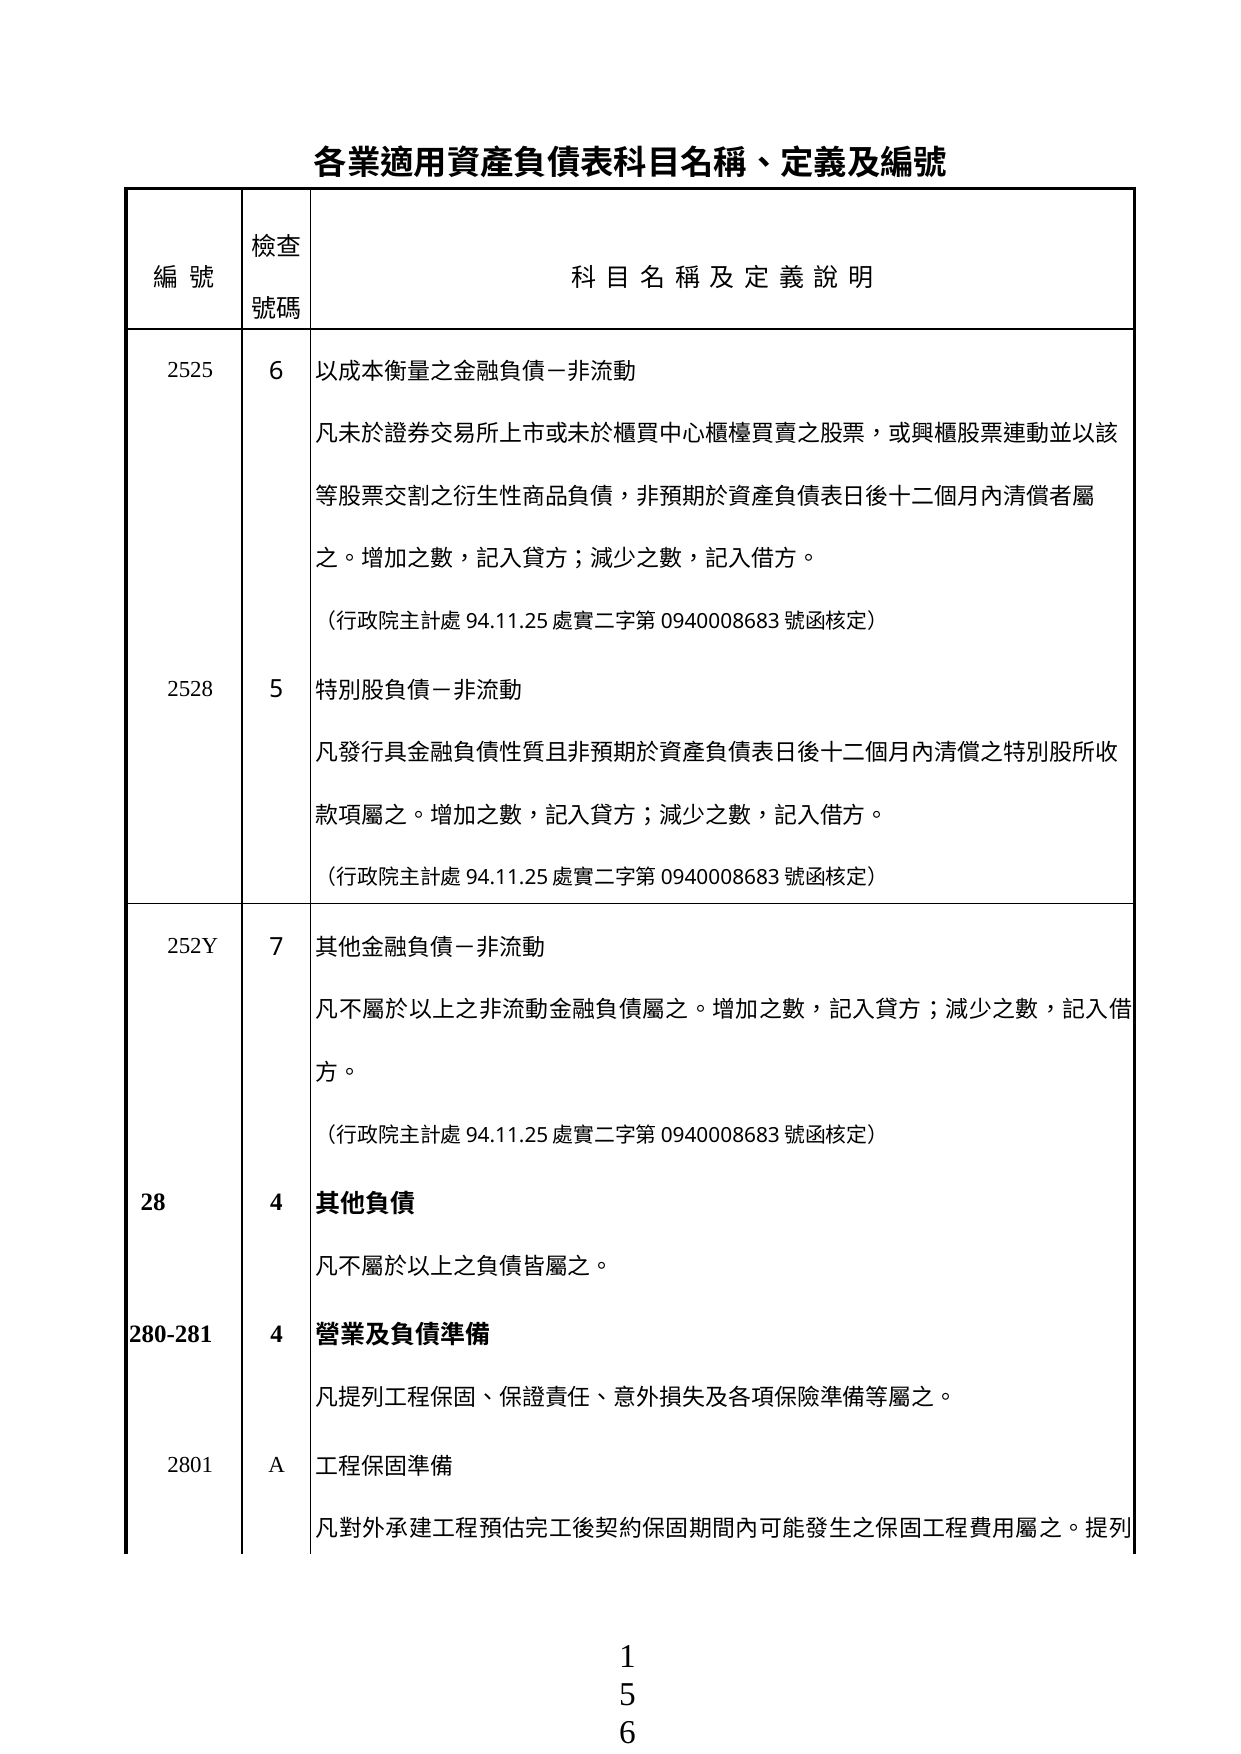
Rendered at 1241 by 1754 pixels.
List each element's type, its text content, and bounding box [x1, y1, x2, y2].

table_cell 科 目 名 稱 及 定 義 說 明 [311, 190, 1133, 328]
table_cell [106, 1423, 124, 1554]
table_cell [106, 187, 124, 328]
table_cell 280-281 [128, 1291, 241, 1423]
table_header 各業適用資產負債表科目名稱、定義及編號 [126, 112, 1134, 187]
table_cell 其他金融負債－非流動 凡不屬於以上之非流動金融負債屬之。增加之數，記入貸方；減少之數，記入借方。 （行政院主計處94.11.25處實二字第0940008683號函核定） [311, 904, 1133, 1160]
table_cell 7 [243, 904, 310, 1160]
table_cell [106, 1160, 124, 1291]
table_cell 營業及負債準備 凡提列工程保固、保證責任、意外損失及各項保險準備等屬之。 [311, 1291, 1133, 1423]
table_cell 2801 [128, 1423, 241, 1554]
table_cell 2528 [128, 647, 241, 903]
table_cell A [243, 1423, 310, 1554]
table_cell 28 [128, 1160, 241, 1291]
table_cell 其他負債 凡不屬於以上之負債皆屬之。 [311, 1160, 1133, 1291]
table_cell 工程保固準備 凡對外承建工程預估完工後契約保固期間內可能發生之保固工程費用屬之。提列 [311, 1423, 1133, 1554]
table_cell 6 [243, 330, 310, 647]
table_cell 特別股負債－非流動 凡發行具金融負債性質且非預期於資產負債表日後十二個月內清償之特別股所收款項屬之。增加之數，記入貸方；減少之數，記入借方。 （行政院主計處94.11.25處實二字第0940008683號函核定） [311, 647, 1133, 903]
table_cell 4 [243, 1291, 310, 1423]
table_cell 4 [243, 1160, 310, 1291]
table_cell 編 號 [128, 190, 241, 328]
table_header [106, 112, 126, 187]
table_cell [106, 647, 124, 903]
table_cell 252Y [128, 904, 241, 1160]
table_cell 以成本衡量之金融負債－非流動 凡未於證券交易所上市或未於櫃買中心櫃檯買賣之股票，或興櫃股票連動並以該等股票交割之衍生性商品負債，非預期於資產負債表日後十二個月內清償者屬之。增加之數，記入貸方；減少之數，記入借方。 （行政院主計處94.11.25處實二字第0940008683號函核定） [311, 330, 1133, 647]
table_cell 5 [243, 647, 310, 903]
table_cell [106, 1291, 124, 1423]
table_cell [106, 903, 124, 1160]
table_cell [106, 328, 124, 647]
table_cell 檢查號碼 [243, 190, 310, 328]
table_cell 2525 [128, 330, 241, 647]
